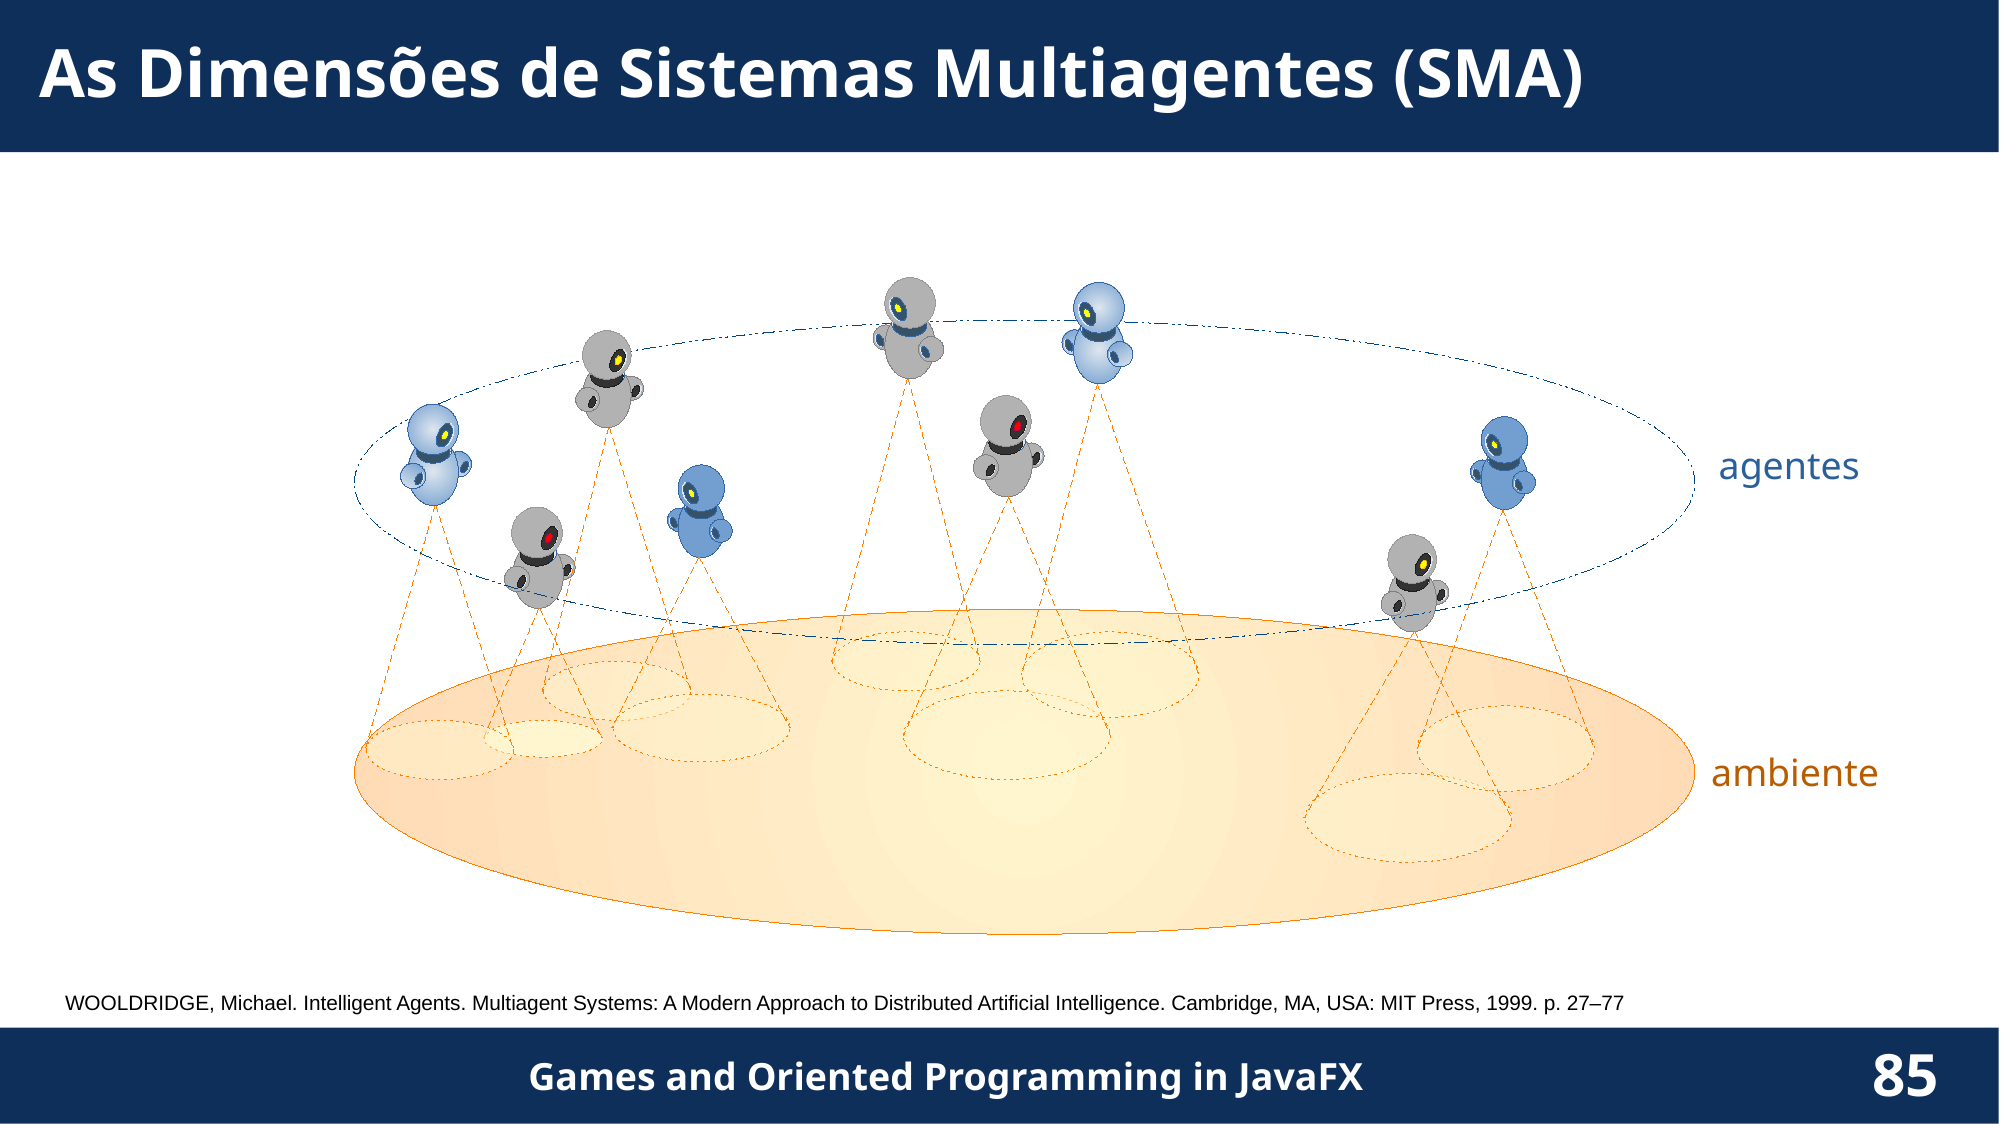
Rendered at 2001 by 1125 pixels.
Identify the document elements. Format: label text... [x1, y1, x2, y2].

text_box As Dimensões de Sistemas Multiagentes (SMA) [25, 23, 1999, 119]
text_box [400, 404, 472, 506]
text_box [1381, 534, 1449, 632]
text_box [575, 330, 644, 428]
text_box [973, 395, 1045, 497]
text_box WOOLDRIDGE, Michael. Intelligent Agents. Multiagent Systems: A Modern Approach to Distributed Artificial Intelligence. Cambridge, MA, USA: MIT Press, 1999. p. 27–77 [50, 982, 1969, 1023]
text_box [504, 507, 576, 609]
text_box [354, 609, 1684, 935]
text_box [873, 277, 944, 379]
text_box [1061, 282, 1133, 384]
text_box ambiente [1618, 741, 1973, 802]
text_box [1470, 416, 1536, 510]
text_box [667, 464, 733, 558]
text_box agentes [1612, 434, 1967, 495]
